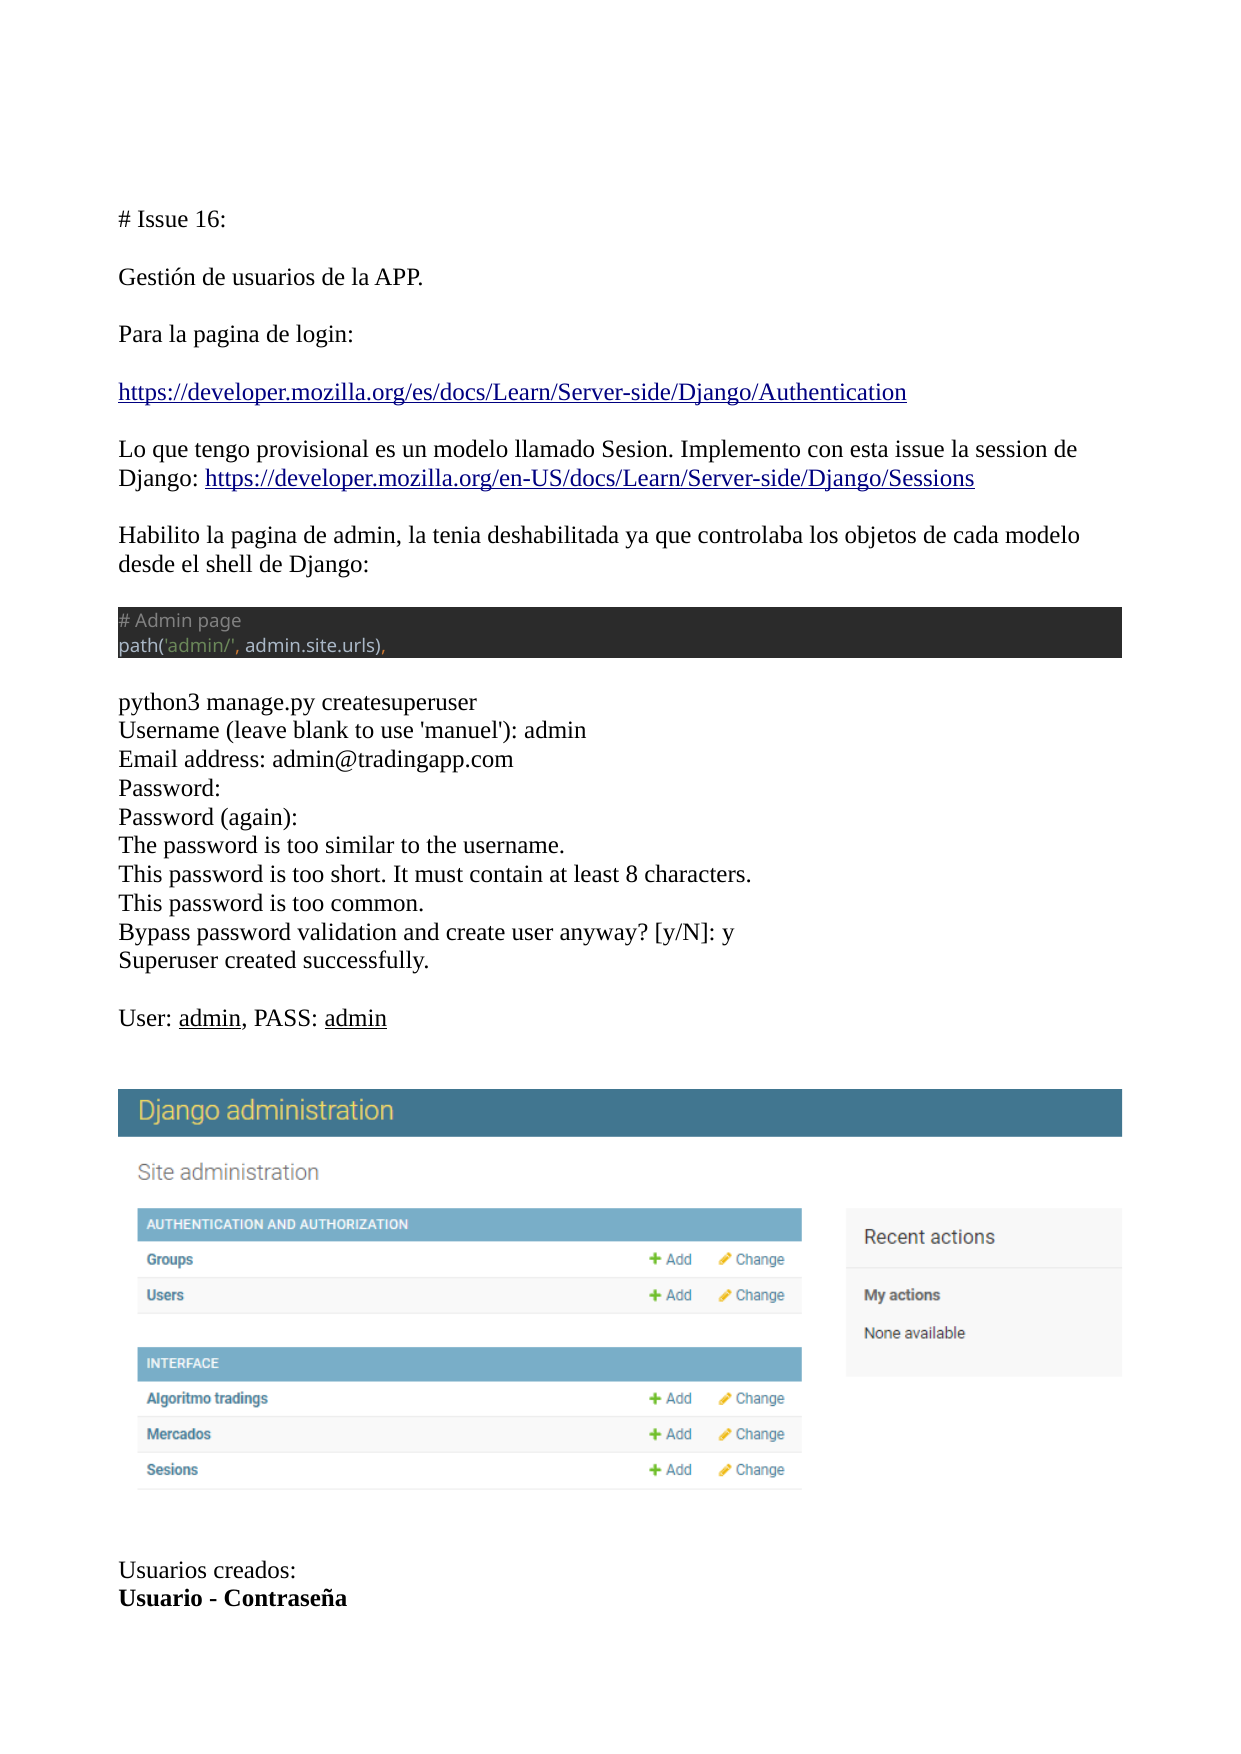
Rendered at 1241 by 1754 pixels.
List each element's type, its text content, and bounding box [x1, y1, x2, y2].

text https://developer.mozilla.org/es/docs/Learn/Server-side/Django/Authentication [118, 377, 1122, 406]
text Gestión de usuarios de la APP. [118, 262, 1122, 291]
text python3 manage.py createsuperuser [118, 687, 1122, 715]
text Bypass password validation and create user anyway? [y/N]: y [118, 917, 1122, 945]
text Usuarios creados: [118, 1555, 1122, 1583]
text User: admin, PASS: admin [118, 1003, 1122, 1032]
text Usuario - Contraseña [118, 1583, 1122, 1612]
text This password is too common. [118, 888, 1122, 917]
text Email address: admin@tradingapp.com [118, 744, 1122, 773]
text Username (leave blank to use 'manuel'): admin [118, 715, 1122, 744]
text The password is too similar to the username. [118, 830, 1122, 859]
text Lo que tengo provisional es un modelo llamado Sesion. Implemento con esta issue la session de Django: https://developer.mozilla.org/en-US/docs/Learn/Server-side/Django/Sessions [118, 434, 1122, 492]
text Para la pagina de login: [118, 319, 1122, 348]
picture [118, 1089, 1123, 1555]
text Password (again): [118, 802, 1122, 830]
text Password: [118, 773, 1122, 802]
text Habilito la pagina de admin, la tenia deshabilitada ya que controlaba los objetos de cada modelo desde el shell de Django: [118, 521, 1122, 578]
text # Admin page path('admin/', admin.site.urls), [118, 607, 1122, 658]
text Superuser created successfully. [118, 945, 1122, 974]
text # Issue 16: [118, 204, 1122, 233]
text This password is too short. It must contain at least 8 characters. [118, 859, 1122, 888]
